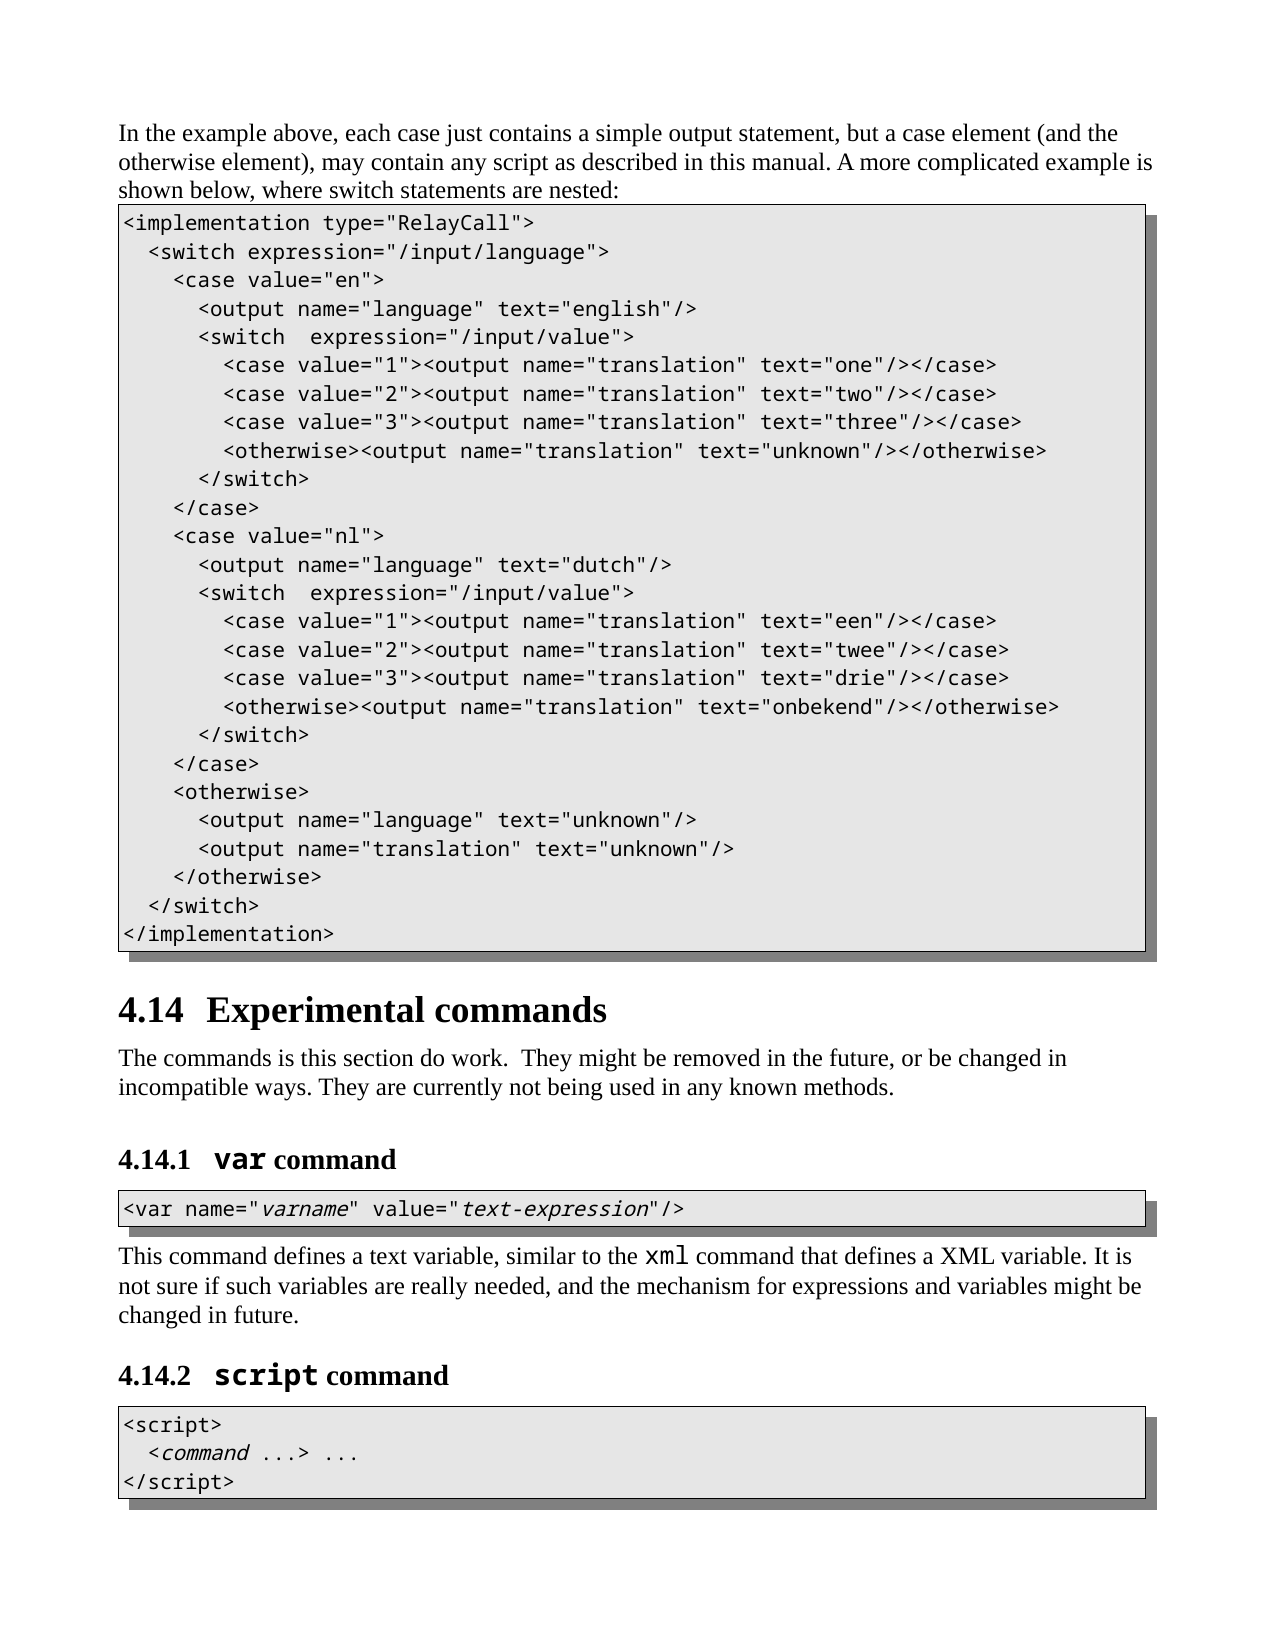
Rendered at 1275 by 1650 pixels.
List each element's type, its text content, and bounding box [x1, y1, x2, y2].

text In the example above, each case just contains a simple output statement, but a case element (and the otherwise element), may contain any script as described in this manual. A more complicated example is shown below, where switch statements are nested: [118, 118, 1157, 204]
text </switch> [119, 460, 1145, 489]
text <case value="1"><output name="translation" text="een"/></case> [119, 602, 1145, 631]
text <implementation type="RelayCall"> [119, 205, 1145, 233]
text <command ...> ... [119, 1434, 1145, 1463]
text <switch expression="/input/value"> [119, 574, 1145, 602]
text <output name="translation" text="unknown"/> [119, 830, 1145, 858]
text <switch expression="/input/language"> [119, 233, 1145, 261]
subtitle Experimental commands [118, 987, 1157, 1031]
text </script> [119, 1463, 1145, 1498]
text This command defines a text variable, similar to the xml command that defines a XML variable. It is not sure if such variables are really needed, and the mechanism for expressions and variables might be changed in future. [118, 1237, 1157, 1329]
text <output name="language" text="english"/> [119, 290, 1145, 318]
text The commands is this section do work. They might be removed in the future, or be changed in incompatible ways. They are currently not being used in any known methods. [118, 1043, 1157, 1101]
text <switch expression="/input/value"> [119, 318, 1145, 347]
text <output name="language" text="unknown"/> [119, 802, 1145, 830]
text <case value="nl"> [119, 517, 1145, 546]
text </switch> [119, 887, 1145, 915]
text </otherwise> [119, 858, 1145, 887]
subtitle script command [118, 1354, 1157, 1393]
text <otherwise><output name="translation" text="unknown"/></otherwise> [119, 432, 1145, 460]
text </implementation> [119, 915, 1145, 951]
text </switch> [119, 716, 1145, 745]
text <otherwise><output name="translation" text="onbekend"/></otherwise> [119, 688, 1145, 716]
text <var name="varname" value="text-expression"/> [119, 1191, 1145, 1226]
text <otherwise> [119, 773, 1145, 802]
text <case value="3"><output name="translation" text="three"/></case> [119, 403, 1145, 432]
text <case value="3"><output name="translation" text="drie"/></case> [119, 659, 1145, 688]
text <output name="language" text="dutch"/> [119, 546, 1145, 574]
text <case value="2"><output name="translation" text="twee"/></case> [119, 631, 1145, 659]
text <case value="1"><output name="translation" text="one"/></case> [119, 347, 1145, 375]
text <script> [119, 1407, 1145, 1434]
text <case value="en"> [119, 261, 1145, 290]
text </case> [119, 745, 1145, 773]
subtitle var command [118, 1138, 1157, 1178]
text </case> [119, 489, 1145, 517]
text <case value="2"><output name="translation" text="two"/></case> [119, 375, 1145, 403]
